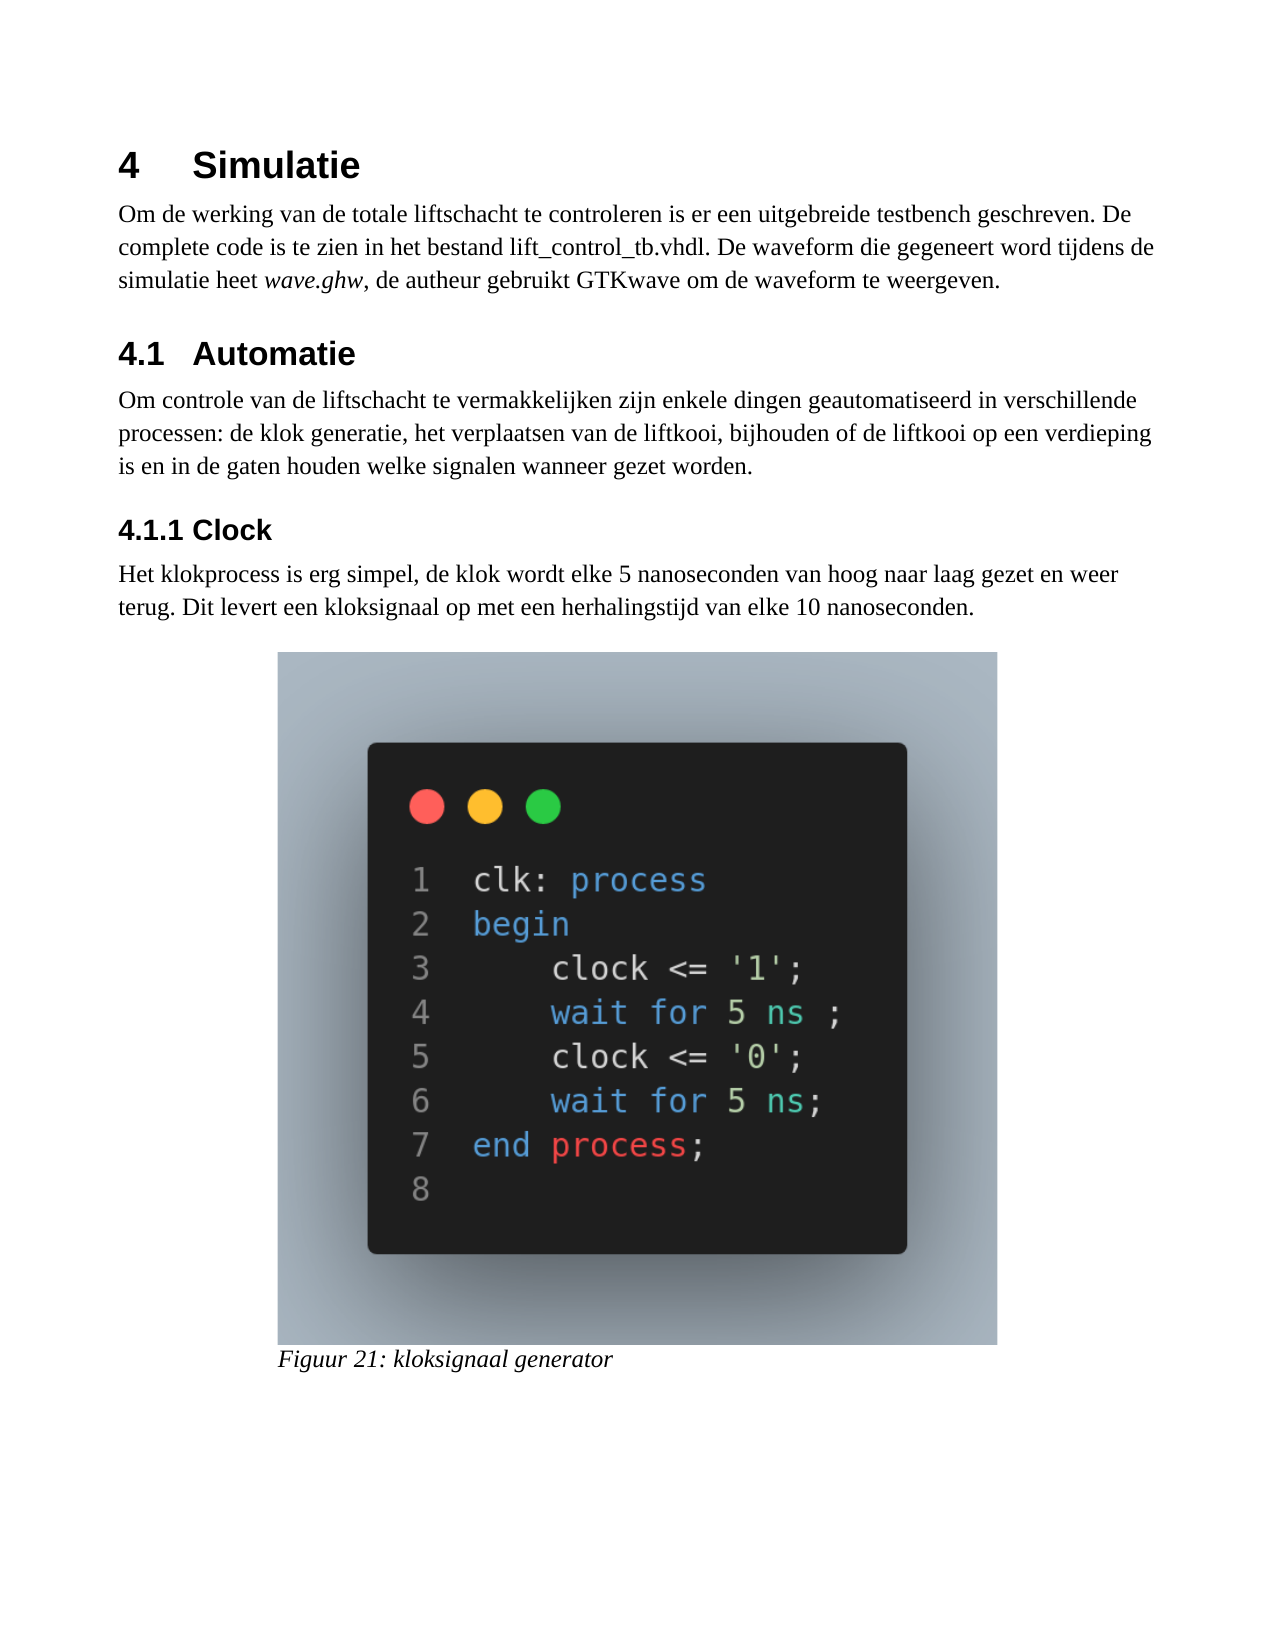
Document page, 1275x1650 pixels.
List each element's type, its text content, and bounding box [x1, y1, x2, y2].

subtitle Automatie [118, 334, 1157, 372]
text Om de werking van de totale liftschacht te controleren is er een uitgebreide testbench geschreven. De complete code is te zien in het bestand lift_control_tb.vhdl. De waveform die gegeneert word tijdens de simulatie heet wave.ghw, de autheur gebruikt GTKwave om de waveform te weergeven. [118, 199, 1157, 294]
text Figuur 21: kloksignaal generator [278, 1345, 997, 1373]
subtitle Simulatie [118, 143, 1157, 187]
subtitle Clock [118, 513, 1157, 547]
picture [277, 652, 998, 1345]
text Het klokprocess is erg simpel, de klok wordt elke 5 nanoseconden van hoog naar laag gezet en weer terug. Dit levert een kloksignaal op met een herhalingstijd van elke 10 nanoseconden. [118, 559, 1157, 621]
text Om controle van de liftschacht te vermakkelijken zijn enkele dingen geautomatiseerd in verschillende processen: de klok generatie, het verplaatsen van de liftkooi, bijhouden of de liftkooi op een verdieping is en in de gaten houden welke signalen wanneer gezet worden. [118, 385, 1157, 480]
